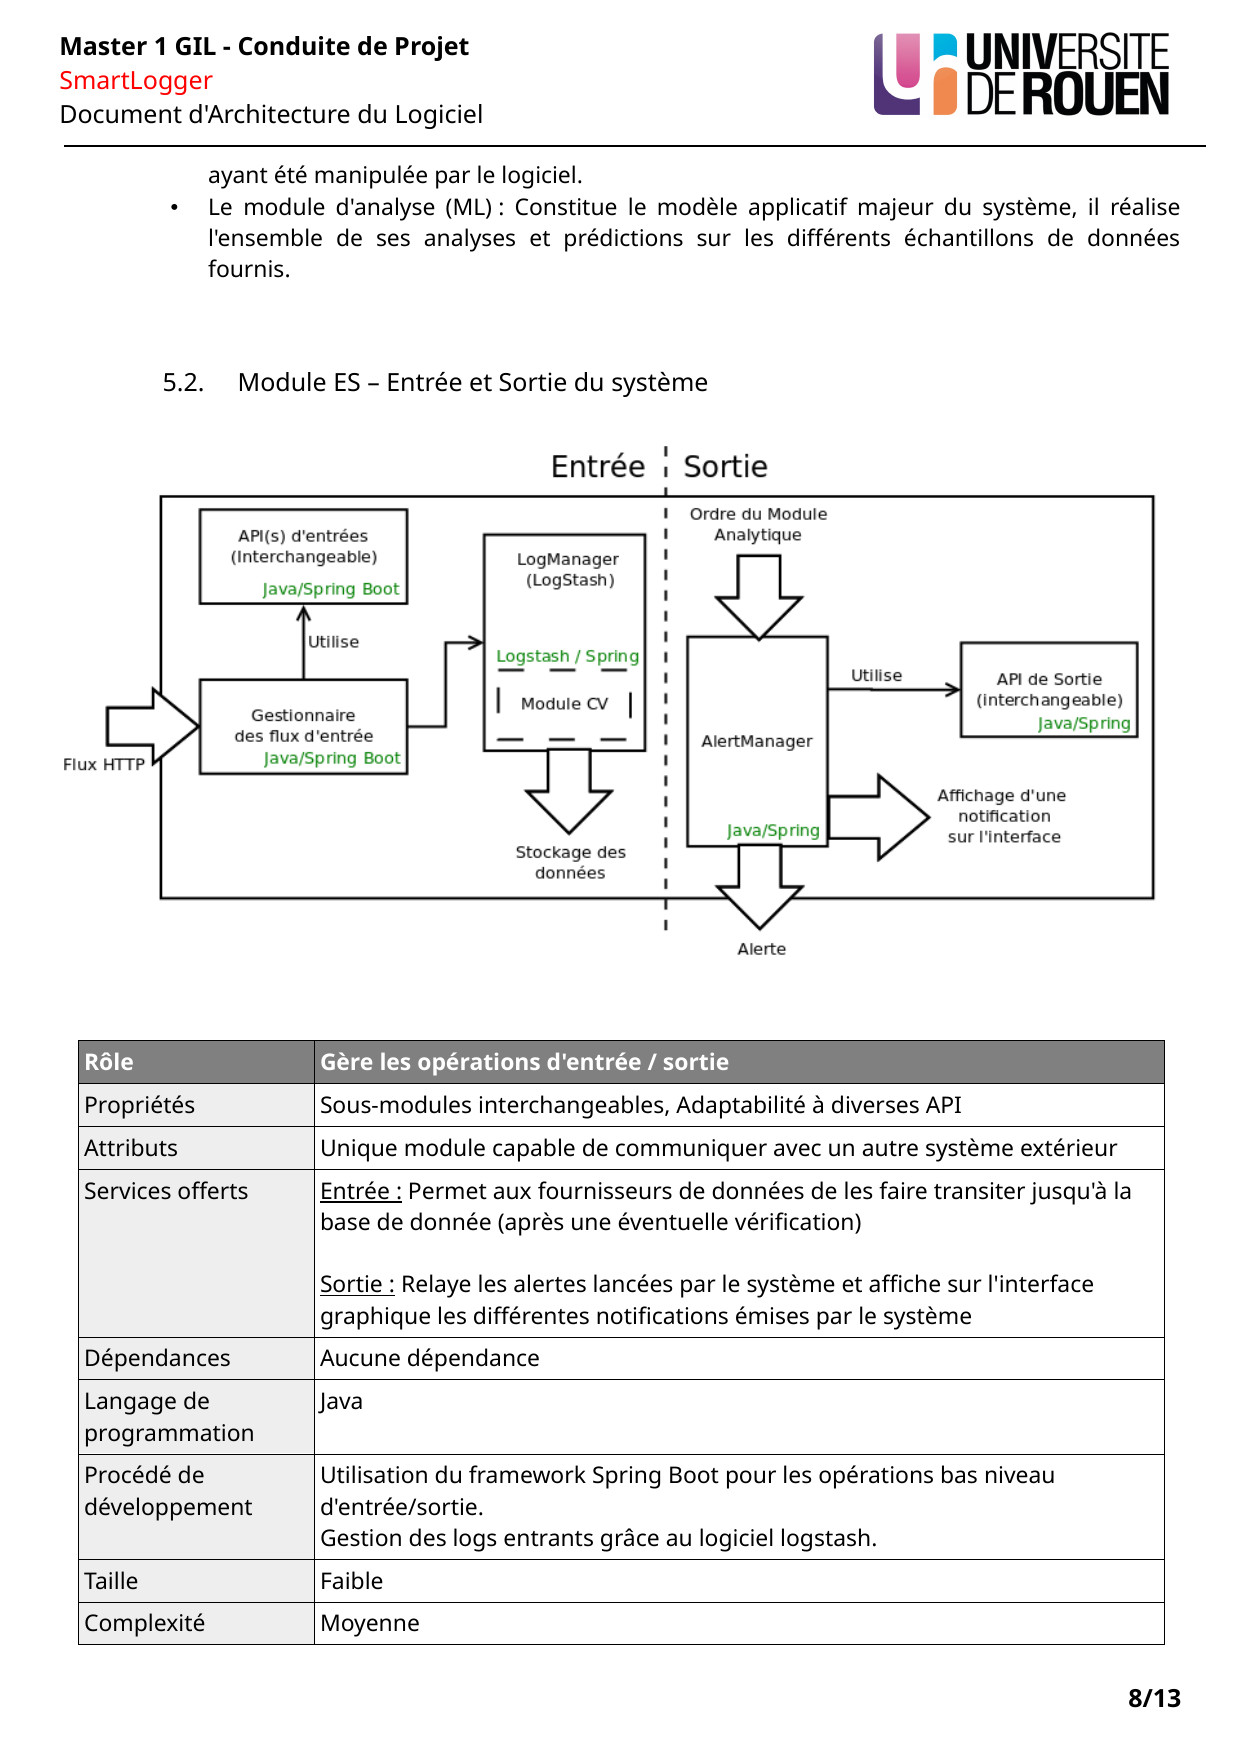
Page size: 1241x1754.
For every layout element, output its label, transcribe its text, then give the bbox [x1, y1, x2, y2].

picture [63, 445, 1157, 960]
table_cell Langage de programmation [79, 1380, 314, 1453]
subtitle Module ES – Entrée et Sortie du système [162, 365, 1181, 399]
table_cell Utilisation du framework Spring Boot pour les opérations bas niveau d'entrée/sortie. Gestion des logs entrants grâce au logiciel logstash. [315, 1455, 1164, 1559]
table_cell Moyenne [315, 1603, 1164, 1644]
picture [872, 32, 1170, 118]
table_cell Complexité [79, 1603, 314, 1644]
table_header Gère les opérations d'entrée / sortie [315, 1041, 1164, 1083]
table_cell Faible [315, 1560, 1164, 1602]
table_cell Attributs [79, 1127, 314, 1169]
list ayant été manipulée par le logiciel. [170, 159, 1181, 191]
table_cell Entrée : Permet aux fournisseurs de données de les faire transiter jusqu'à la base de donnée (après une éventuelle vérification) Sortie : Relaye les alertes lancées par le système et affiche sur l'interface graphique les différentes notifications émises par le système [315, 1170, 1164, 1337]
table_cell Dépendances [79, 1338, 314, 1379]
table_cell Taille [79, 1560, 314, 1602]
table_cell Java [315, 1380, 1164, 1453]
table_cell Procédé de développement [79, 1455, 314, 1559]
table_cell Propriétés [79, 1084, 314, 1126]
table_cell Sous-modules interchangeables, Adaptabilité à diverses API [315, 1084, 1164, 1126]
list Le module d'analyse (ML) : Constitue le modèle applicatif majeur du système, il réalise l'ensemble de ses analyses et prédictions sur les différents échantillons de données fournis. [170, 191, 1181, 284]
table_cell Services offerts [79, 1170, 314, 1337]
table_cell Aucune dépendance [315, 1338, 1164, 1379]
table_cell Unique module capable de communiquer avec un autre système extérieur [315, 1127, 1164, 1169]
table_header Rôle [79, 1041, 314, 1083]
